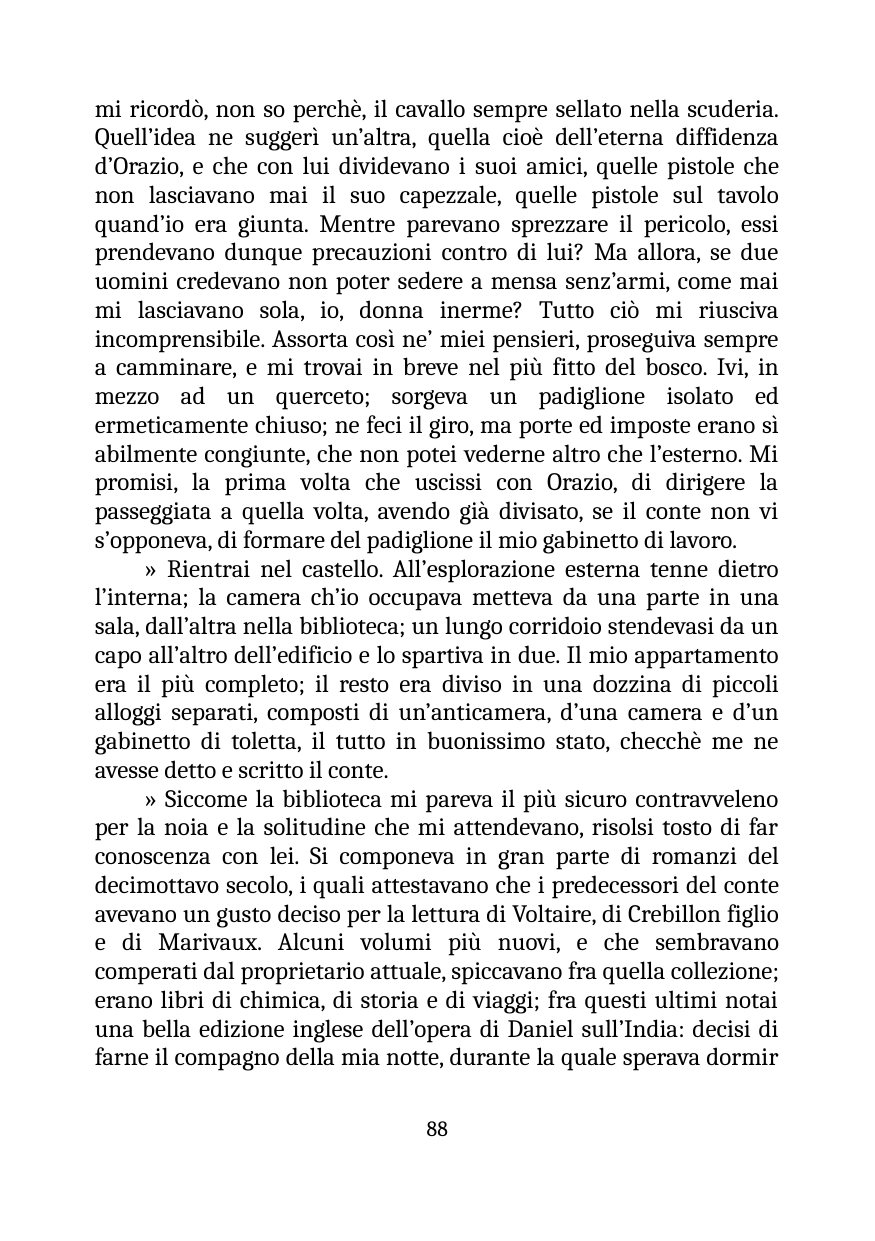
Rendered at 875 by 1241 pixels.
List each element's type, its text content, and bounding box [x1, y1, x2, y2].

text mi ricordò, non so perchè, il cavallo sempre sellato nella scuderia. Quell’idea ne suggerì un’altra, quella cioè dell’eterna diffidenza d’Orazio, e che con lui dividevano i suoi amici, quelle pistole che non lasciavano mai il suo capezzale, quelle pistole sul tavolo quand’io era giunta. Mentre parevano sprezzare il pericolo, essi prendevano dunque precauzioni contro di lui? Ma allora, se due uomini credevano non poter sedere a mensa senz’armi, come mai mi lasciavano sola, io, donna inerme? Tutto ciò mi riusciva incomprensibile. Assorta così ne’ miei pensieri, proseguiva sempre a camminare, e mi trovai in breve nel più fitto del bosco. Ivi, in mezzo ad un querceto; sorgeva un padiglione isolato ed ermeticamente chiuso; ne feci il giro, ma porte ed imposte erano sì abilmente congiunte, che non potei vederne altro che l’esterno. Mi promisi, la prima volta che uscissi con Orazio, di dirigere la passeggiata a quella volta, avendo già divisato, se il conte non vi s’opponeva, di formare del padiglione il mio gabinetto di lavoro. [94, 94, 779, 554]
text » Rientrai nel castello. All’esplorazione esterna tenne dietro l’interna; la camera ch’io occupava metteva da una parte in una sala, dall’altra nella biblioteca; un lungo corridoio stendevasi da un capo all’altro dell’edificio e lo spartiva in due. Il mio appartamento era il più completo; il resto era diviso in una dozzina di piccoli alloggi separati, composti di un’anticamera, d’una camera e d’un gabinetto di toletta, il tutto in buonissimo stato, checchè me ne avesse detto e scritto il conte. [94, 554, 779, 784]
text » Siccome la biblioteca mi pareva il più sicuro contravveleno per la noia e la solitudine che mi attendevano, risolsi tosto di far conoscenza con lei. Si componeva in gran parte di romanzi del decimottavo secolo, i quali attestavano che i predecessori del conte avevano un gusto deciso per la lettura di Voltaire, di Crebillon figlio e di Marivaux. Alcuni volumi più nuovi, e che sembravano comperati dal proprietario attuale, spiccavano fra quella collezione; erano libri di chimica, di storia e di viaggi; fra questi ultimi notai una bella edizione inglese dell’opera di Daniel sull’India: decisi di farne il compagno della mia notte, durante la quale sperava dormir [94, 784, 779, 1072]
